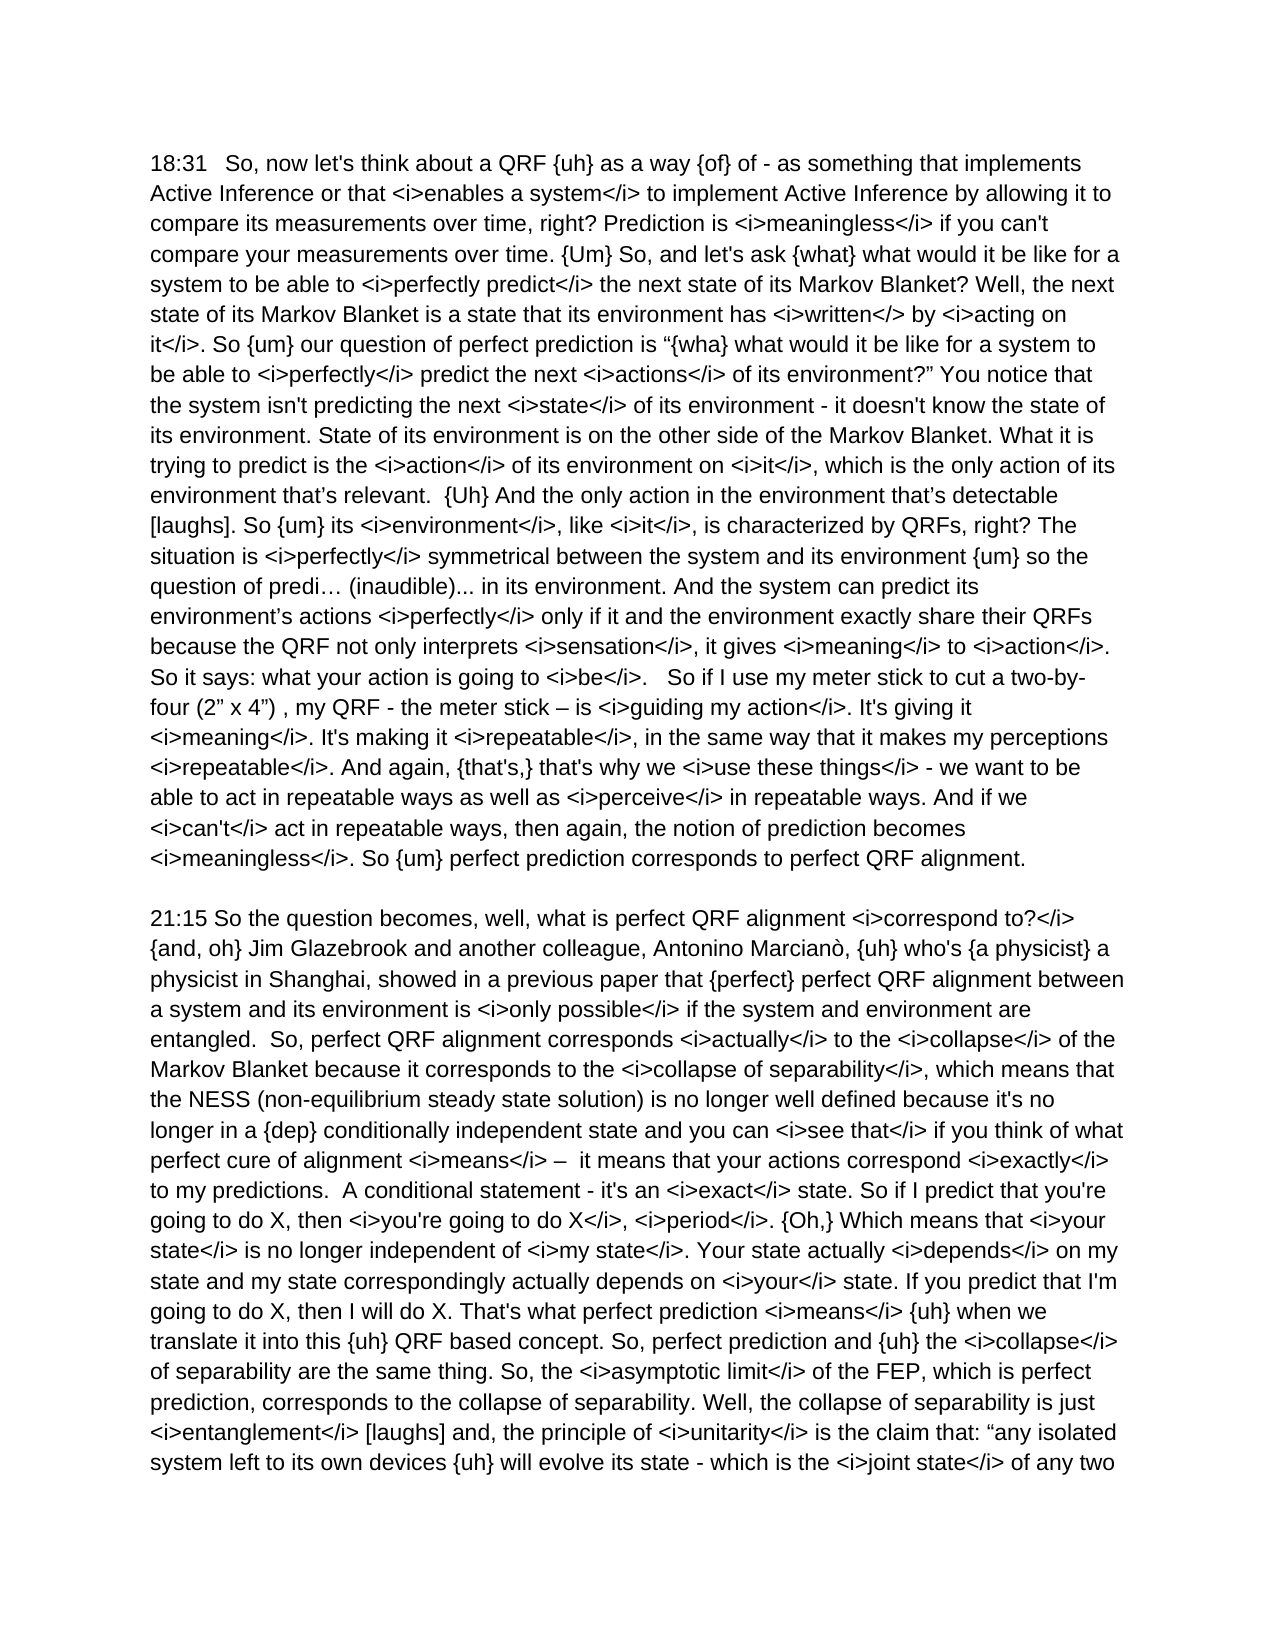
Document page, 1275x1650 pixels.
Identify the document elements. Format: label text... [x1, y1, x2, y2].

text 21:15 So the question becomes, well, what is perfect QRF alignment <i>correspond to?</i> {and, oh} Jim Glazebrook and another colleague, Antonino Marcianò, {uh} who's {a physicist} a physicist in Shanghai, showed in a previous paper that {perfect} perfect QRF alignment between a system and its environment is <i>only possible</i> if the system and environment are entangled. So, perfect QRF alignment corresponds <i>actually</i> to the <i>collapse</i> of the Markov Blanket because it corresponds to the <i>collapse of separability</i>, which means that the NESS (non-equilibrium steady state solution) is no longer well defined because it's no longer in a {dep} conditionally independent state and you can <i>see that</i> if you think of what perfect cure of alignment <i>means</i> – it means that your actions correspond <i>exactly</i> to my predictions. A conditional statement - it's an <i>exact</i> state. So if I predict that you're going to do X, then <i>you're going to do X</i>, <i>period</i>. {Oh,} Which means that <i>your state</i> is no longer independent of <i>my state</i>. Your state actually <i>depends</i> on my state and my state correspondingly actually depends on <i>your</i> state. If you predict that I'm going to do X, then I will do X. That's what perfect prediction <i>means</i> {uh} when we translate it into this {uh} QRF based concept. So, perfect prediction and {uh} the <i>collapse</i> of separability are the same thing. So, the <i>asymptotic limit</i> of the FEP, which is perfect prediction, corresponds to the collapse of separability. Well, the collapse of separability is just <i>entanglement</i> [laughs] and, the principle of <i>unitarity</i> is the claim that: “any isolated system left to its own devices {uh} will evolve its state - which is the <i>joint state</i> of any two [150, 905, 1125, 1475]
text 18:31 So, now let's think about a QRF {uh} as a way {of} of - as something that implements Active Inference or that <i>enables a system</i> to implement Active Inference by allowing it to compare its measurements over time, right? Prediction is <i>meaningless</i> if you can't compare your measurements over time. {Um} So, and let's ask {what} what would it be like for a system to be able to <i>perfectly predict</i> the next state of its Markov Blanket? Well, the next state of its Markov Blanket is a state that its environment has <i>written</> by <i>acting on it</i>. So {um} our question of perfect prediction is “{wha} what would it be like for a system to be able to <i>perfectly</i> predict the next <i>actions</i> of its environment?” You notice that the system isn't predicting the next <i>state</i> of its environment - it doesn't know the state of its environment. State of its environment is on the other side of the Markov Blanket. What it is trying to predict is the <i>action</i> of its environment on <i>it</i>, which is the only action of its environment that’s relevant. {Uh} And the only action in the environment that’s detectable [laughs]. So {um} its <i>environment</i>, like <i>it</i>, is characterized by QRFs, right? The situation is <i>perfectly</i> symmetrical between the system and its environment {um} so the question of predi… (inaudible)... in its environment. And the system can predict its environment’s actions <i>perfectly</i> only if it and the environment exactly share their QRFs because the QRF not only interprets <i>sensation</i>, it gives <i>meaning</i> to <i>action</i>. So it says: what your action is going to <i>be</i>. So if I use my meter stick to cut a two-by-four (2” x 4”) , my QRF - the meter stick – is <i>guiding my action</i>. It's giving it <i>meaning</i>. It's making it <i>repeatable</i>, in the same way that it makes my perceptions <i>repeatable</i>. And again, {that's,} that's why we <i>use these things</i> - we want to be able to act in repeatable ways as well as <i>perceive</i> in repeatable ways. And if we <i>can't</i> act in repeatable ways, then again, the notion of prediction becomes <i>meaningless</i>. So {um} perfect prediction corresponds to perfect QRF alignment. [150, 150, 1125, 871]
